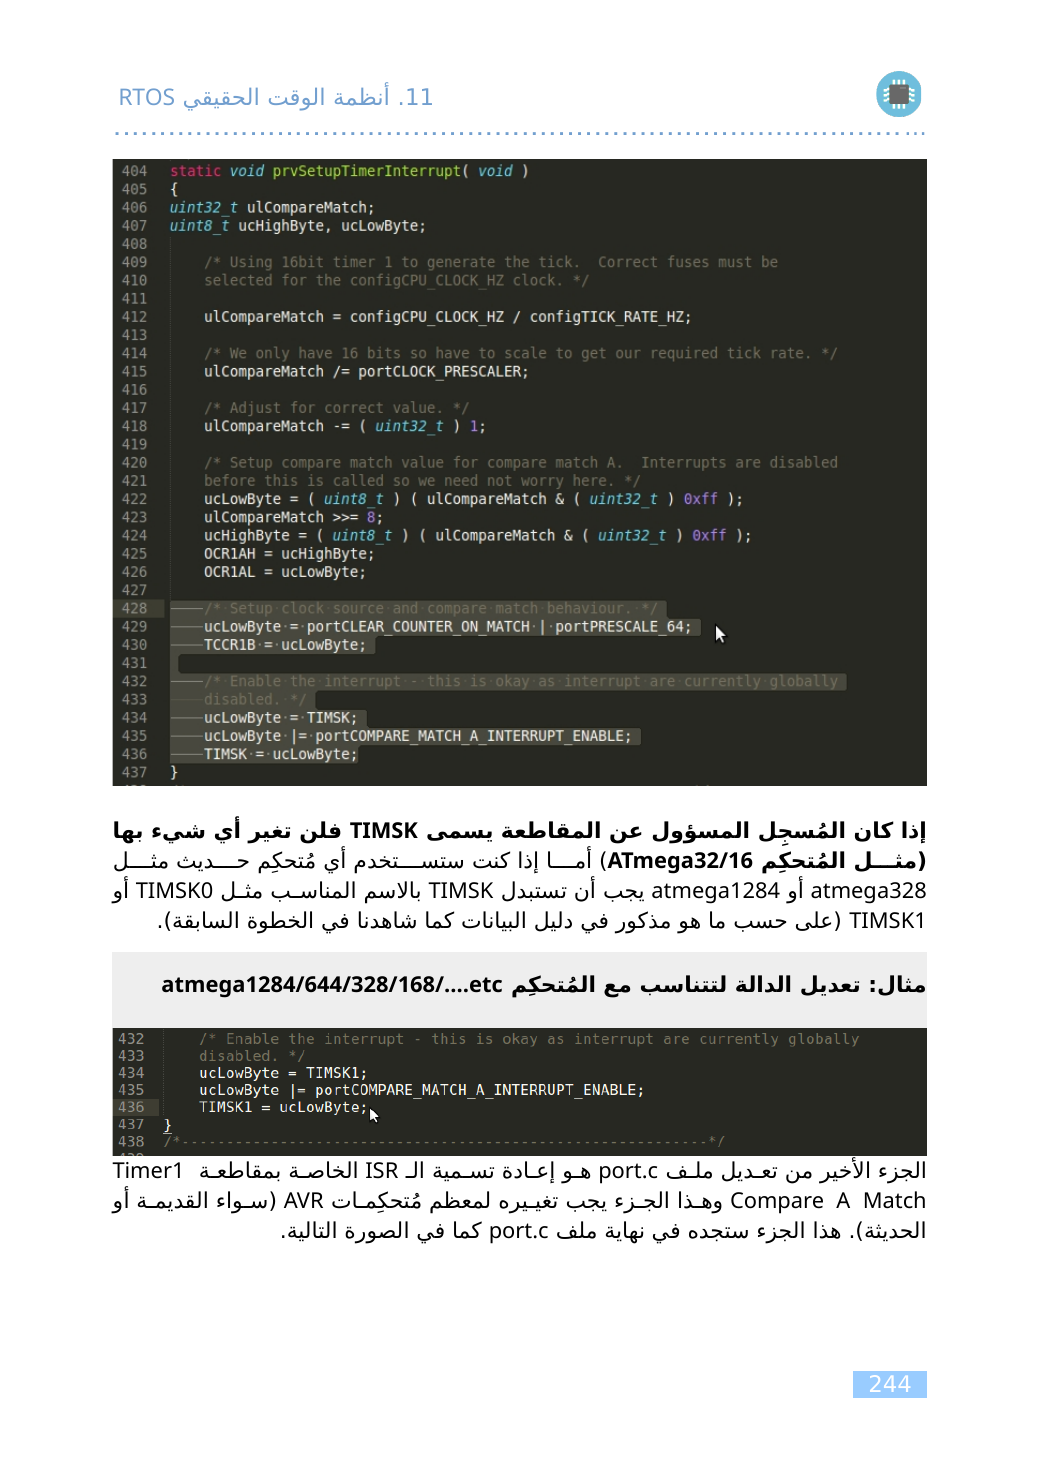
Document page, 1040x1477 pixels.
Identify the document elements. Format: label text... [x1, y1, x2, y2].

text إذا كان المُسجِل المسؤول عن المقاطعة يسمى TIMSK فلن تغير أي شيء بها (مثل المُتحكِم ATmega32/16) أما إذا كنت ستستخدم أي مُتحكِم حديث مثل atmega328 أو atmega1284 يجب أن تستبدل TIMSK بالاسم المناسب مثل TIMSK0 أو TIMSK1 (على حسب ما هو مذكور في دليل البيانات كما شاهدنا في الخطوة السابقة). [112, 816, 927, 935]
picture [876, 71, 922, 117]
text الجزء اﻷخير من تعديل ملف port.c هو إعادة تسمية الـ ISR الخاصة بمقاطعة Timer1 Compare A Match وهذا الجزء يجب تغييره لمعظم مُتحكِمات AVR (سواء القديمة أو الحديثة). هذا الجزء ستجده في نهاية ملف port.c كما في الصورة التالية. [112, 1156, 927, 1244]
picture [112, 1028, 927, 1156]
text مثال: تعديل الدالة لتتناسب مع المُتحكِم atmega1284/644/328/168/....etc [112, 969, 927, 999]
picture [112, 159, 927, 786]
